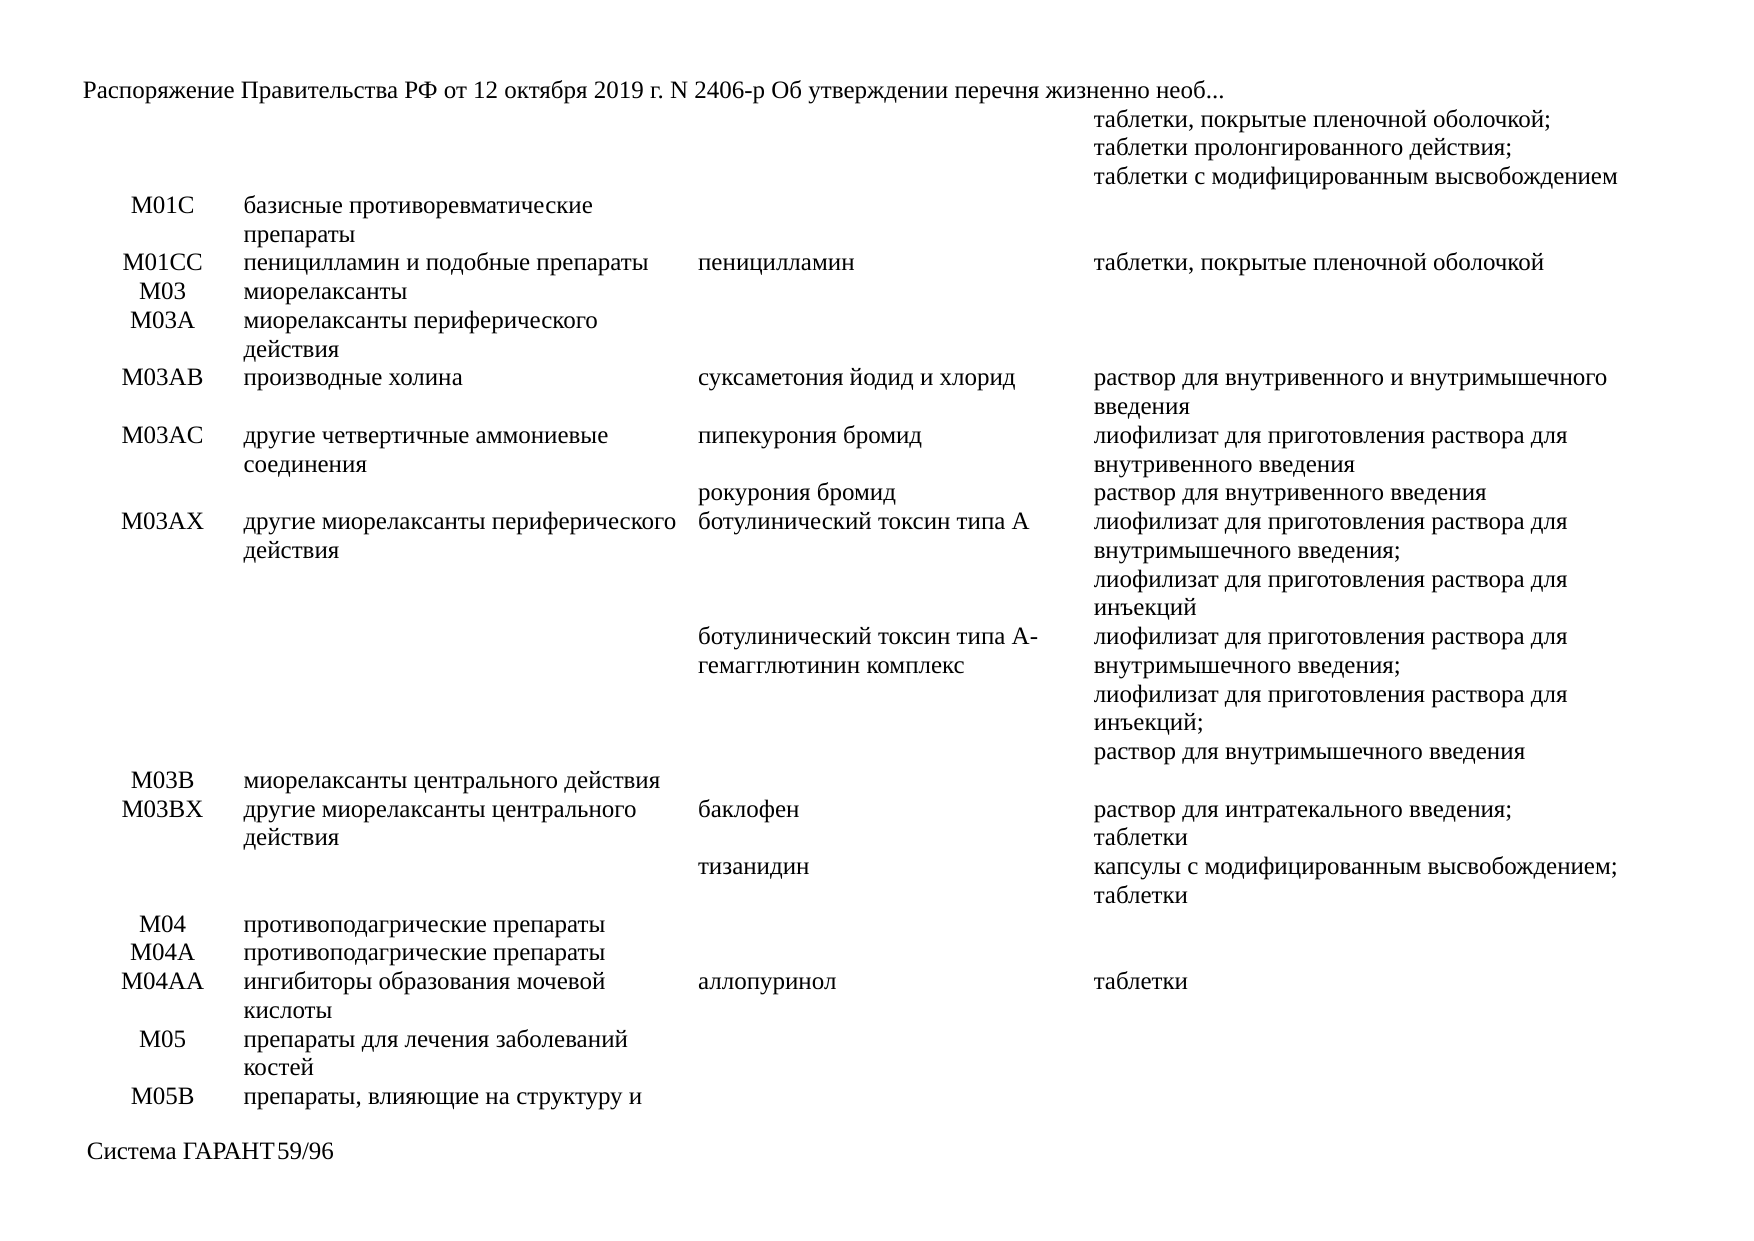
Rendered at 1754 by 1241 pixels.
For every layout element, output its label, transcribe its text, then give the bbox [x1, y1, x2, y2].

table_cell противоподагрические препараты [242, 938, 697, 966]
table_cell миорелаксанты [242, 276, 697, 305]
table_cell баклофен [697, 794, 1092, 851]
table_cell лиофилизат для приготовления раствора для внутримышечного введения; лиофилизат для приготовления раствора для инъекций; раствор для внутримышечного введения [1093, 621, 1659, 765]
table_cell таблетки, покрытые пленочной оболочкой [1093, 248, 1659, 276]
table_cell тизанидин [697, 851, 1092, 909]
table_cell препараты для лечения заболеваний костей [242, 1024, 697, 1081]
table_cell лиофилизат для приготовления раствора для внутривенного введения [1093, 420, 1659, 477]
table_cell M03A [83, 305, 242, 362]
table_cell [83, 478, 242, 506]
table_cell аллопуринол [697, 966, 1092, 1024]
table_cell [242, 621, 697, 765]
table_cell [697, 938, 1092, 966]
table_cell M04AA [83, 966, 242, 1024]
table_cell миорелаксанты центрального действия [242, 765, 697, 794]
table_cell пеницилламин и подобные препараты [242, 248, 697, 276]
table_cell M03B [83, 765, 242, 794]
table_cell [83, 621, 242, 765]
table_cell [1093, 909, 1659, 937]
table_cell ботулинический токсин типа A [697, 506, 1092, 621]
table_cell [697, 909, 1092, 937]
table_cell противоподагрические препараты [242, 909, 697, 937]
table_cell M05 [83, 1024, 242, 1081]
table_cell пеницилламин [697, 248, 1092, 276]
table_cell [242, 478, 697, 506]
table_cell [1093, 765, 1659, 794]
table_cell [697, 190, 1092, 247]
table_cell [242, 851, 697, 909]
table_cell [1093, 276, 1659, 305]
table_cell M03AX [83, 506, 242, 621]
table_cell таблетки, покрытые пленочной оболочкой; таблетки пролонгированного действия; таблетки с модифицированным высвобождением [1093, 104, 1659, 190]
table_cell M03AC [83, 420, 242, 477]
table_cell суксаметония йодид и хлорид [697, 363, 1092, 420]
table_cell [697, 305, 1092, 362]
table_cell M01CC [83, 248, 242, 276]
table_cell M03BX [83, 794, 242, 851]
table_cell [1093, 1024, 1659, 1081]
table_cell другие миорелаксанты центрального действия [242, 794, 697, 851]
table_cell базисные противоревматические препараты [242, 190, 697, 247]
table_cell ботулинический токсин типа A-гемагглютинин комплекс [697, 621, 1092, 765]
table_cell лиофилизат для приготовления раствора для внутримышечного введения; лиофилизат для приготовления раствора для инъекций [1093, 506, 1659, 621]
table_cell ингибиторы образования мочевой кислоты [242, 966, 697, 1024]
table_cell раствор для интратекального введения; таблетки [1093, 794, 1659, 851]
table_cell M04 [83, 909, 242, 937]
table_cell M04A [83, 938, 242, 966]
table_cell [1093, 305, 1659, 362]
table_cell M03 [83, 276, 242, 305]
table_cell [1093, 938, 1659, 966]
table_cell миорелаксанты периферического действия [242, 305, 697, 362]
table_cell раствор для внутривенного и внутримышечного введения [1093, 363, 1659, 420]
table_cell M03AB [83, 363, 242, 420]
table_cell пипекурония бромид [697, 420, 1092, 477]
table_cell таблетки [1093, 966, 1659, 1024]
table_cell M01C [83, 190, 242, 247]
table_cell [83, 851, 242, 909]
table_cell [1093, 1081, 1659, 1110]
table_cell [697, 104, 1092, 190]
table_cell [697, 1024, 1092, 1081]
table_cell раствор для внутривенного введения [1093, 478, 1659, 506]
table_cell [697, 276, 1092, 305]
table_cell M05B [83, 1081, 242, 1110]
table_cell [242, 104, 697, 190]
table_cell препараты, влияющие на структуру и [242, 1081, 697, 1110]
table_cell [697, 1081, 1092, 1110]
table_cell [83, 104, 242, 190]
table_cell другие четвертичные аммониевые соединения [242, 420, 697, 477]
table_cell рокурония бромид [697, 478, 1092, 506]
table_cell другие миорелаксанты периферического действия [242, 506, 697, 621]
table_cell [697, 765, 1092, 794]
table_cell [1093, 190, 1659, 247]
table_cell капсулы с модифицированным высвобождением; таблетки [1093, 851, 1659, 909]
table_cell производные холина [242, 363, 697, 420]
